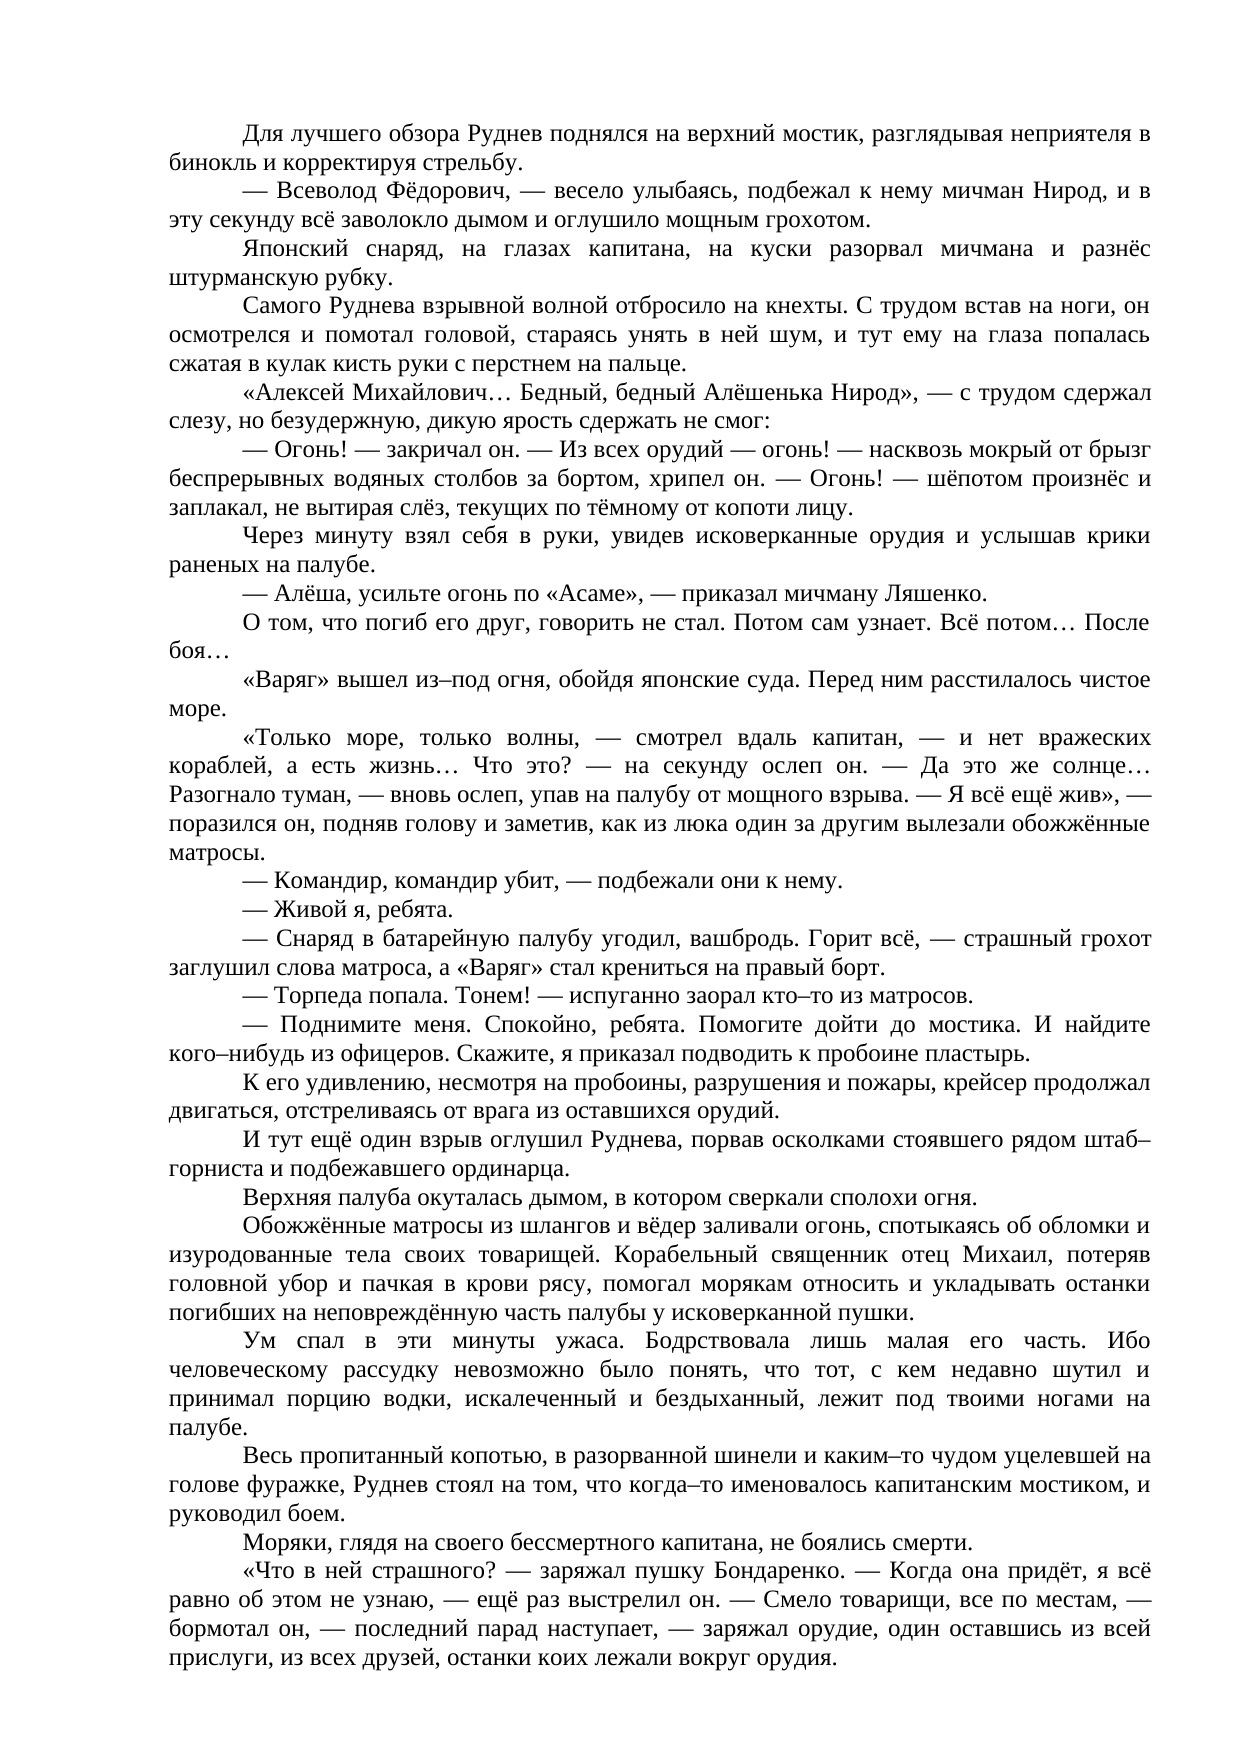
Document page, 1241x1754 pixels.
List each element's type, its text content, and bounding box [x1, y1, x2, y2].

text Через минуту взял себя в руки, увидев исковерканные орудия и услышав крики раненых на палубе. [169, 521, 1152, 578]
text — Поднимите меня. Спокойно, ребята. Помогите дойти до мостика. И найдите кого–нибудь из офицеров. Скажите, я приказал подводить к пробоине пластырь. [169, 1009, 1152, 1067]
text Ум спал в эти минуты ужаса. Бодрствовала лишь малая его часть. Ибо человеческому рассудку невозможно было понять, что тот, с кем недавно шутил и принимал порцию водки, искалеченный и бездыханный, лежит под твоими ногами на палубе. [169, 1326, 1152, 1441]
text Для лучшего обзора Руднев поднялся на верхний мостик, разглядывая неприятеля в бинокль и корректируя стрельбу. [169, 118, 1152, 176]
text «Только море, только волны, — смотрел вдаль капитан, — и нет вражеских кораблей, а есть жизнь… Что это? — на секунду ослеп он. — Да это же солнце… Разогнало туман, — вновь ослеп, упав на палубу от мощного взрыва. — Я всё ещё жив», — поразился он, подняв голову и заметив, как из люка один за другим вылезали обожжённые матросы. [169, 722, 1152, 866]
text О том, что погиб его друг, говорить не стал. Потом сам узнает. Всё потом… После боя… [169, 607, 1152, 664]
text — Всеволод Фёдорович, — весело улыбаясь, подбежал к нему мичман Нирод, и в эту секунду всё заволокло дымом и оглушило мощным грохотом. [169, 176, 1152, 233]
text Обожжённые матросы из шлангов и вёдер заливали огонь, спотыкаясь об обломки и изуродованные тела своих товарищей. Корабельный священник отец Михаил, потеряв головной убор и пачкая в крови рясу, помогал морякам относить и укладывать останки погибших на неповреждённую часть палубы у исковерканной пушки. [169, 1211, 1152, 1326]
text «Алексей Михайлович… Бедный, бедный Алёшенька Нирод», — с трудом сдержал слезу, но безудержную, дикую ярость сдержать не смог: [169, 377, 1152, 434]
text — Снаряд в батарейную палубу угодил, вашбродь. Горит всё, — страшный грохот заглушил слова матроса, а «Варяг» стал крениться на правый борт. [169, 923, 1152, 981]
text — Огонь! — закричал он. — Из всех орудий — огонь! — насквозь мокрый от брызг беспрерывных водяных столбов за бортом, хрипел он. — Огонь! — шёпотом произнёс и заплакал, не вытирая слёз, текущих по тёмному от копоти лицу. [169, 434, 1152, 521]
text И тут ещё один взрыв оглушил Руднева, порвав осколками стоявшего рядом штаб–горниста и подбежавшего ординарца. [169, 1124, 1152, 1182]
text К его удивлению, несмотря на пробоины, разрушения и пожары, крейсер продолжал двигаться, отстреливаясь от врага из оставшихся орудий. [169, 1067, 1152, 1124]
text Верхняя палуба окуталась дымом, в котором сверкали сполохи огня. [169, 1182, 1152, 1211]
text Самого Руднева взрывной волной отбросило на кнехты. С трудом встав на ноги, он осмотрелся и помотал головой, стараясь унять в ней шум, и тут ему на глаза попалась сжатая в кулак кисть руки с перстнем на пальце. [169, 291, 1152, 377]
text Весь пропитанный копотью, в разорванной шинели и каким–то чудом уцелевшей на голове фуражке, Руднев стоял на том, что когда–то именовалось капитанским мостиком, и руководил боем. [169, 1441, 1152, 1527]
text Моряки, глядя на своего бессмертного капитана, не боялись смерти. [169, 1527, 1152, 1556]
text — Командир, командир убит, — подбежали они к нему. [169, 866, 1152, 894]
text — Живой я, ребята. [169, 894, 1152, 923]
text — Алёша, усильте огонь по «Асаме», — приказал мичману Ляшенко. [169, 578, 1152, 607]
text — Торпеда попала. Тонем! — испуганно заорал кто–то из матросов. [169, 981, 1152, 1009]
text Японский снаряд, на глазах капитана, на куски разорвал мичмана и разнёс штурманскую рубку. [169, 233, 1152, 291]
text «Что в ней страшного? — заряжал пушку Бондаренко. — Когда она придёт, я всё равно об этом не узнаю, — ещё раз выстрелил он. — Смело товарищи, все по местам, — бормотал он, — последний парад наступает, — заряжал орудие, один оставшись из всей прислуги, из всех друзей, останки коих лежали вокруг орудия. [169, 1556, 1152, 1671]
text «Варяг» вышел из–под огня, обойдя японские суда. Перед ним расстилалось чистое море. [169, 664, 1152, 722]
